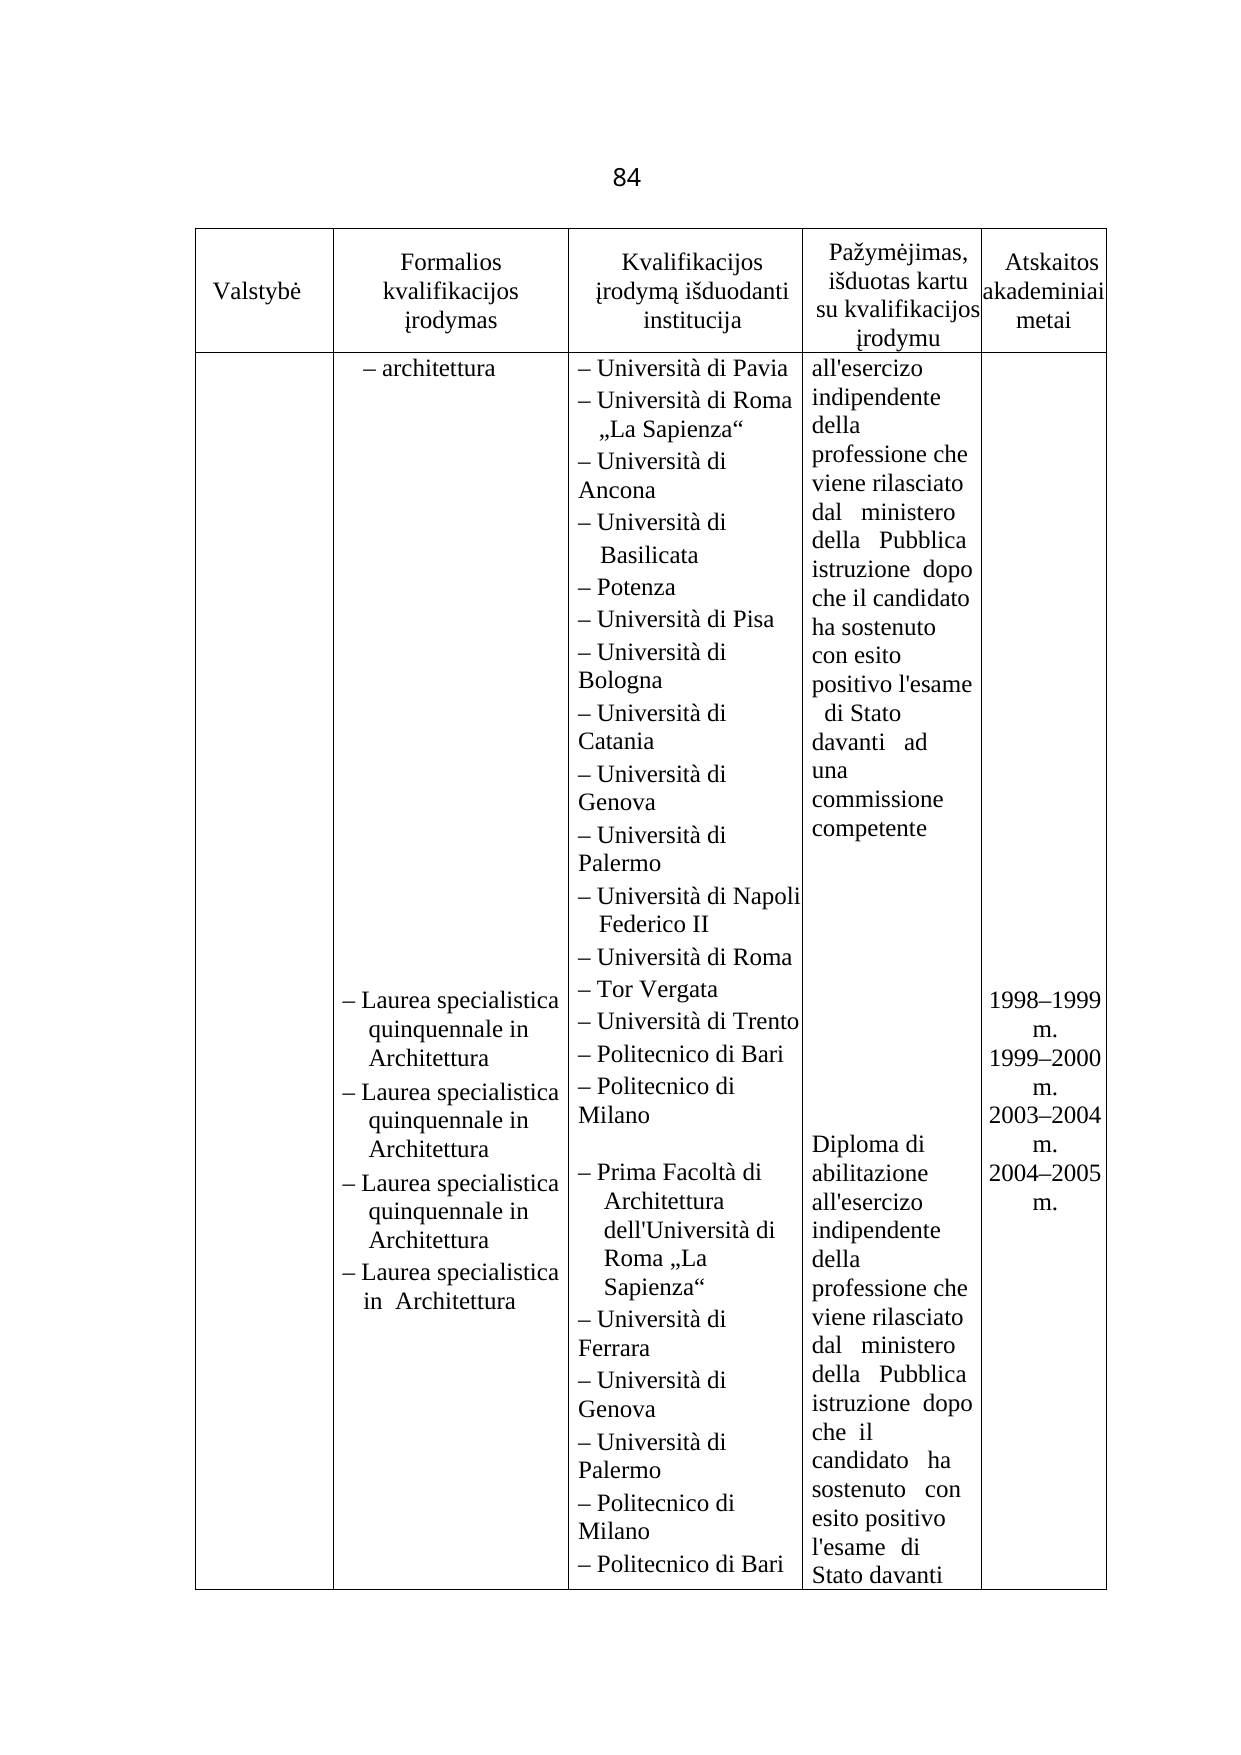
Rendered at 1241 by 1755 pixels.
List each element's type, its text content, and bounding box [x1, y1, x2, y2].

table_header Valstybė [196, 229, 333, 352]
table_cell – Università di Pavia – Università di Roma „La Sapienza“ – Università di Ancona – Università di Basilicata – Potenza – Università di Pisa – Università di Bologna – Università di Catania – Università di Genova – Università di Palermo – Università di Napoli Federico II – Università di Roma – Tor Vergata – Università di Trento – Politecnico di Bari – Politecnico di Milano – Prima Facoltà di Architettura dell'Università di Roma „La Sapienza“ – Università di Ferrara – Università di Genova – Università di Palermo – Politecnico di Milano – Politecnico di Bari [569, 353, 802, 1589]
table_cell – architettura – Laurea specialistica quinquennale in Architettura – Laurea specialistica quinquennale in Architettura – Laurea specialistica quinquennale in Architettura – Laurea specialistica in Architettura [334, 353, 568, 1589]
table_header Formalios kvalifikacijos įrodymas [334, 229, 568, 352]
table_header Pažymėjimas, išduotas kartu su kvalifikacijos įrodymu [803, 229, 981, 352]
table_cell 1998–1999 m. 1999–2000 m. 2003–2004 m. 2004–2005 m. [982, 353, 1106, 1589]
table_header Kvalifikacijos įrodymą išduodanti institucija [569, 229, 802, 352]
table_cell all'esercizo indipendente della professione che viene rilasciato dal ministero della Pubblica istruzione dopo che il candidato ha sostenuto con esito positivo l'esame di Stato davanti ad una commissione competente Diploma di abilitazione all'esercizo indipendente della professione che viene rilasciato dal ministero della Pubblica istruzione dopo che il candidato ha sostenuto con esito positivo l'esame di Stato davanti [803, 353, 981, 1589]
table_header Atskaitos akademiniai metai [982, 229, 1106, 352]
table_cell [196, 353, 333, 1589]
